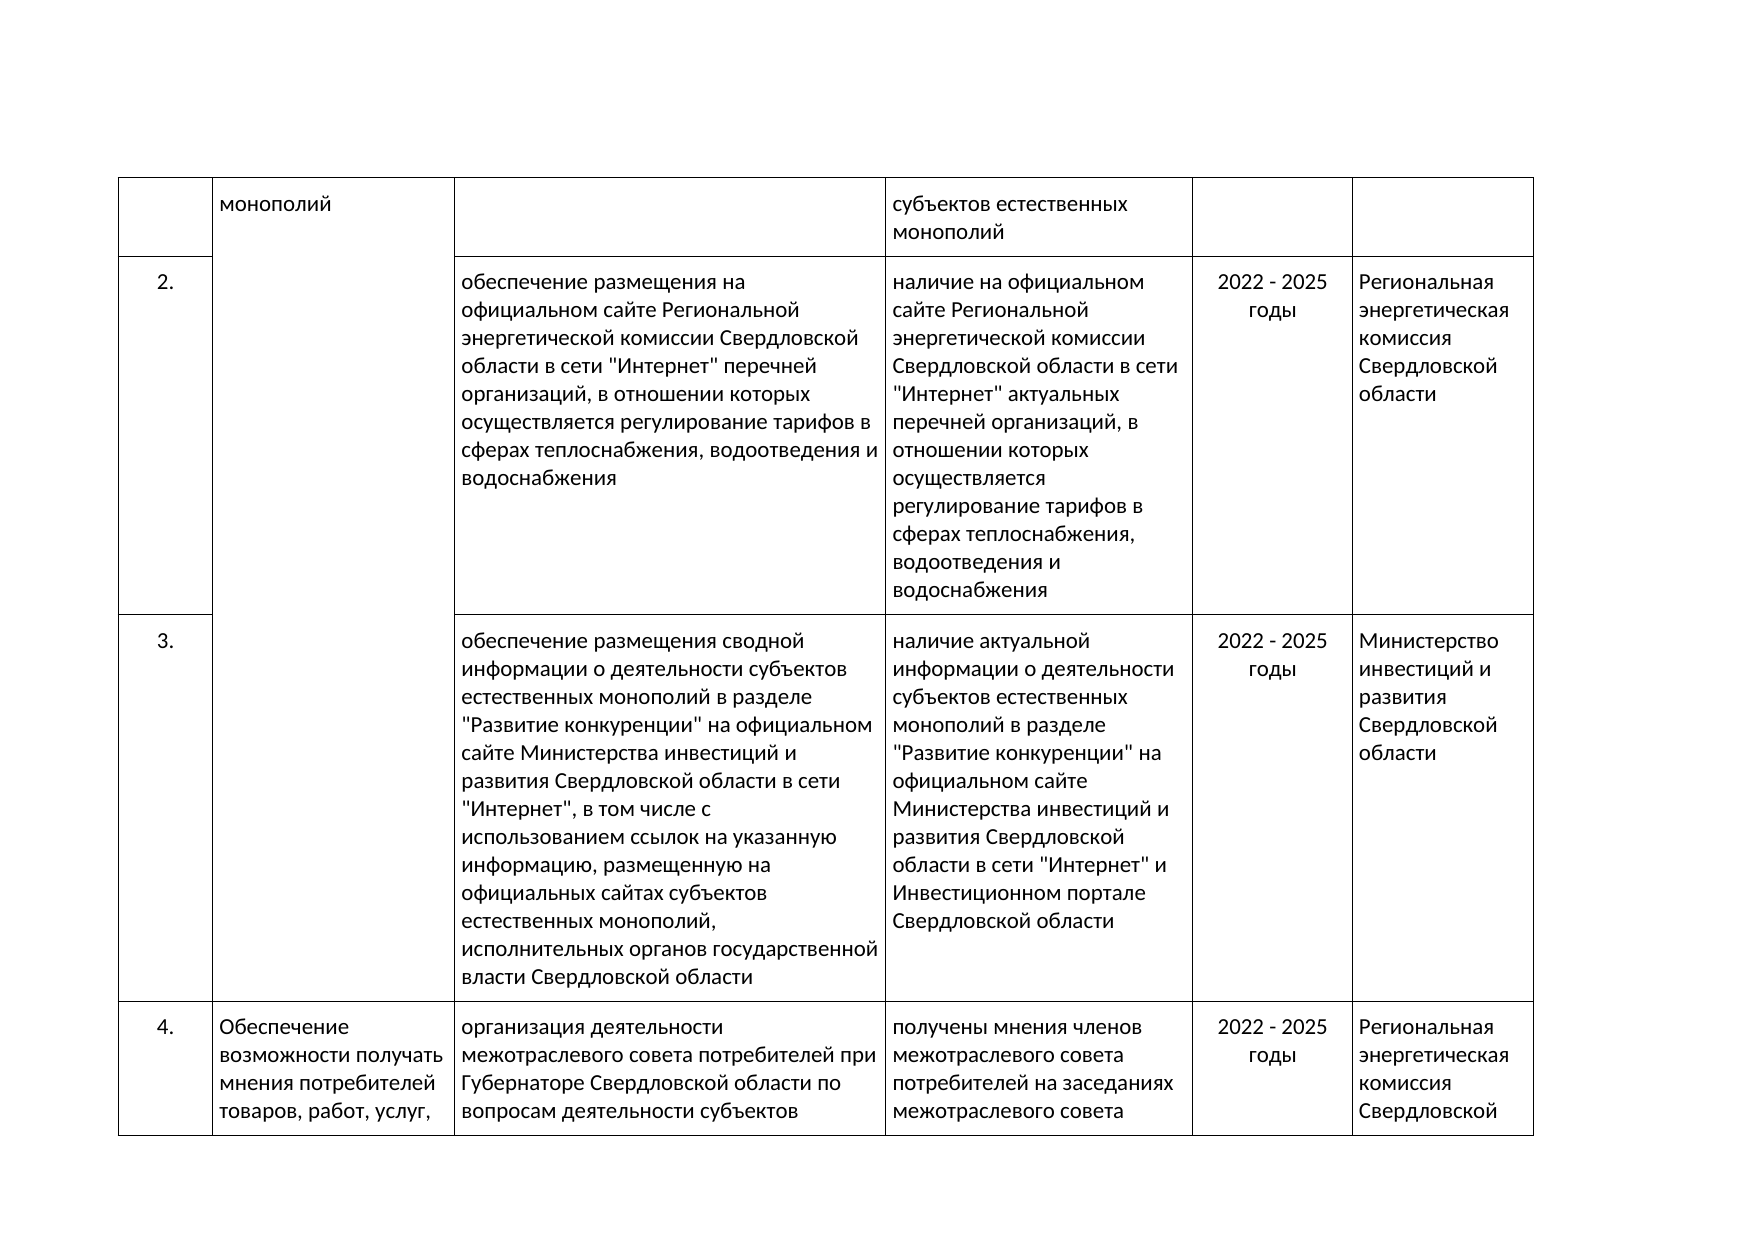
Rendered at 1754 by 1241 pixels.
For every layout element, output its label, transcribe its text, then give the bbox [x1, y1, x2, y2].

table_cell Региональная энергетическая комиссия Свердловской [1353, 1002, 1533, 1135]
table_cell [119, 178, 212, 256]
table_cell наличие актуальной информации о деятельности субъектов естественных монополий в разделе "Развитие конкуренции" на официальном сайте Министерства инвестиций и развития Свердловской области в сети "Интернет" и Инвестиционном портале Свердловской области [886, 615, 1192, 1001]
table_cell 2022 - 2025 годы [1193, 257, 1352, 614]
table_cell Региональная энергетическая комиссия Свердловской области [1353, 257, 1533, 614]
table_cell 2022 - 2025 годы [1193, 615, 1352, 1001]
table_cell наличие на официальном сайте Региональной энергетической комиссии Свердловской области в сети "Интернет" актуальных перечней организаций, в отношении которых осуществляется регулирование тарифов в сферах теплоснабжения, водоотведения и водоснабжения [886, 257, 1192, 614]
table_cell Обеспечение возможности получать мнения потребителей товаров, работ, услуг, [213, 1002, 454, 1135]
table_cell получены мнения членов межотраслевого совета потребителей на заседаниях межотраслевого совета [886, 1002, 1192, 1135]
table_cell 4. [119, 1002, 212, 1135]
table_cell [1353, 178, 1533, 256]
table_cell субъектов естественных монополий [886, 178, 1192, 256]
table_cell 2022 - 2025 годы [1193, 1002, 1352, 1135]
table_cell Министерство инвестиций и развития Свердловской области [1353, 615, 1533, 1001]
table_cell обеспечение размещения на официальном сайте Региональной энергетической комиссии Свердловской области в сети "Интернет" перечней организаций, в отношении которых осуществляется регулирование тарифов в сферах теплоснабжения, водоотведения и водоснабжения [455, 257, 885, 614]
table_cell [1193, 178, 1352, 256]
table_cell организация деятельности межотраслевого совета потребителей при Губернаторе Свердловской области по вопросам деятельности субъектов [455, 1002, 885, 1135]
table_cell 2. [119, 257, 212, 614]
table_cell обеспечение размещения сводной информации о деятельности субъектов естественных монополий в разделе "Развитие конкуренции" на официальном сайте Министерства инвестиций и развития Свердловской области в сети "Интернет", в том числе с использованием ссылок на указанную информацию, размещенную на официальных сайтах субъектов естественных монополий, исполнительных органов государственной власти Свердловской области [455, 615, 885, 1001]
table_cell 3. [119, 615, 212, 1001]
table_cell монополий [213, 178, 454, 614]
table_cell [213, 614, 454, 1001]
table_cell [455, 178, 885, 256]
